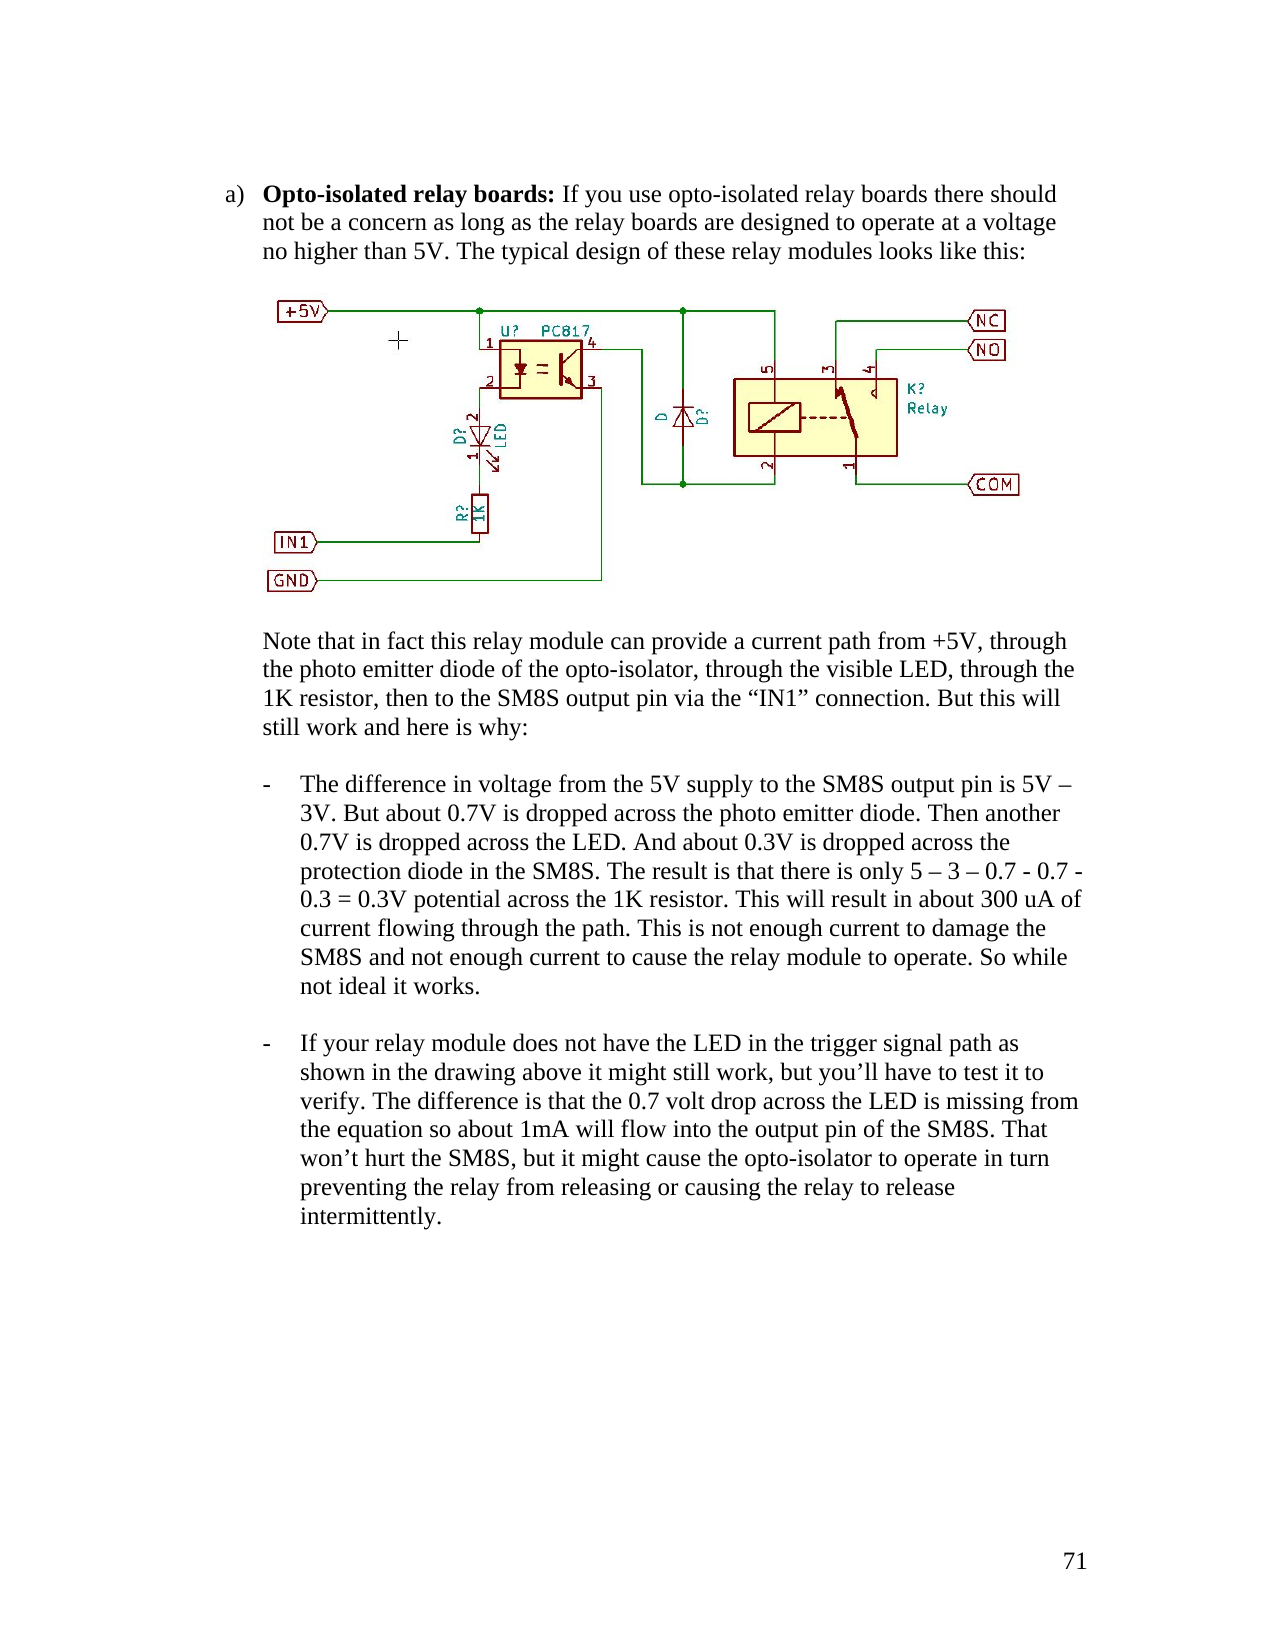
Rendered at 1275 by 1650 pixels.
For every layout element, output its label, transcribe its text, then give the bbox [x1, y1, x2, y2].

picture [262, 293, 1024, 597]
list The difference in voltage from the 5V supply to the SM8S output pin is 5V – 3V. But about 0.7V is dropped across the photo emitter diode. Then another 0.7V is dropped across the LED. And about 0.3V is dropped across the protection diode in the SM8S. The result is that there is only 5 – 3 – 0.7 - 0.7 - 0.3 = 0.3V potential across the 1K resistor. This will result in about 300 uA of current flowing through the path. This is not enough current to damage the SM8S and not enough current to cause the relay module to operate. So while not ideal it works. [262, 769, 1087, 999]
list If your relay module does not have the LED in the trigger signal path as shown in the drawing above it might still work, but you’ll have to test it to verify. The difference is that the 0.7 volt drop across the LED is missing from the equation so about 1mA will flow into the output pin of the SM8S. That won’t hurt the SM8S, but it might cause the opto-isolator to operate in turn preventing the relay from releasing or causing the relay to release intermittently. [262, 1028, 1087, 1229]
list Opto-isolated relay boards: If you use opto-isolated relay boards there should not be a concern as long as the relay boards are designed to operate at a voltage no higher than 5V. The typical design of these relay modules looks like this: [225, 179, 1087, 265]
text Note that in fact this relay module can provide a current path from +5V, through the photo emitter diode of the opto-isolator, through the visible LED, through the 1K resistor, then to the SM8S output pin via the “IN1” connection. But this will still work and here is why: [262, 626, 1087, 741]
